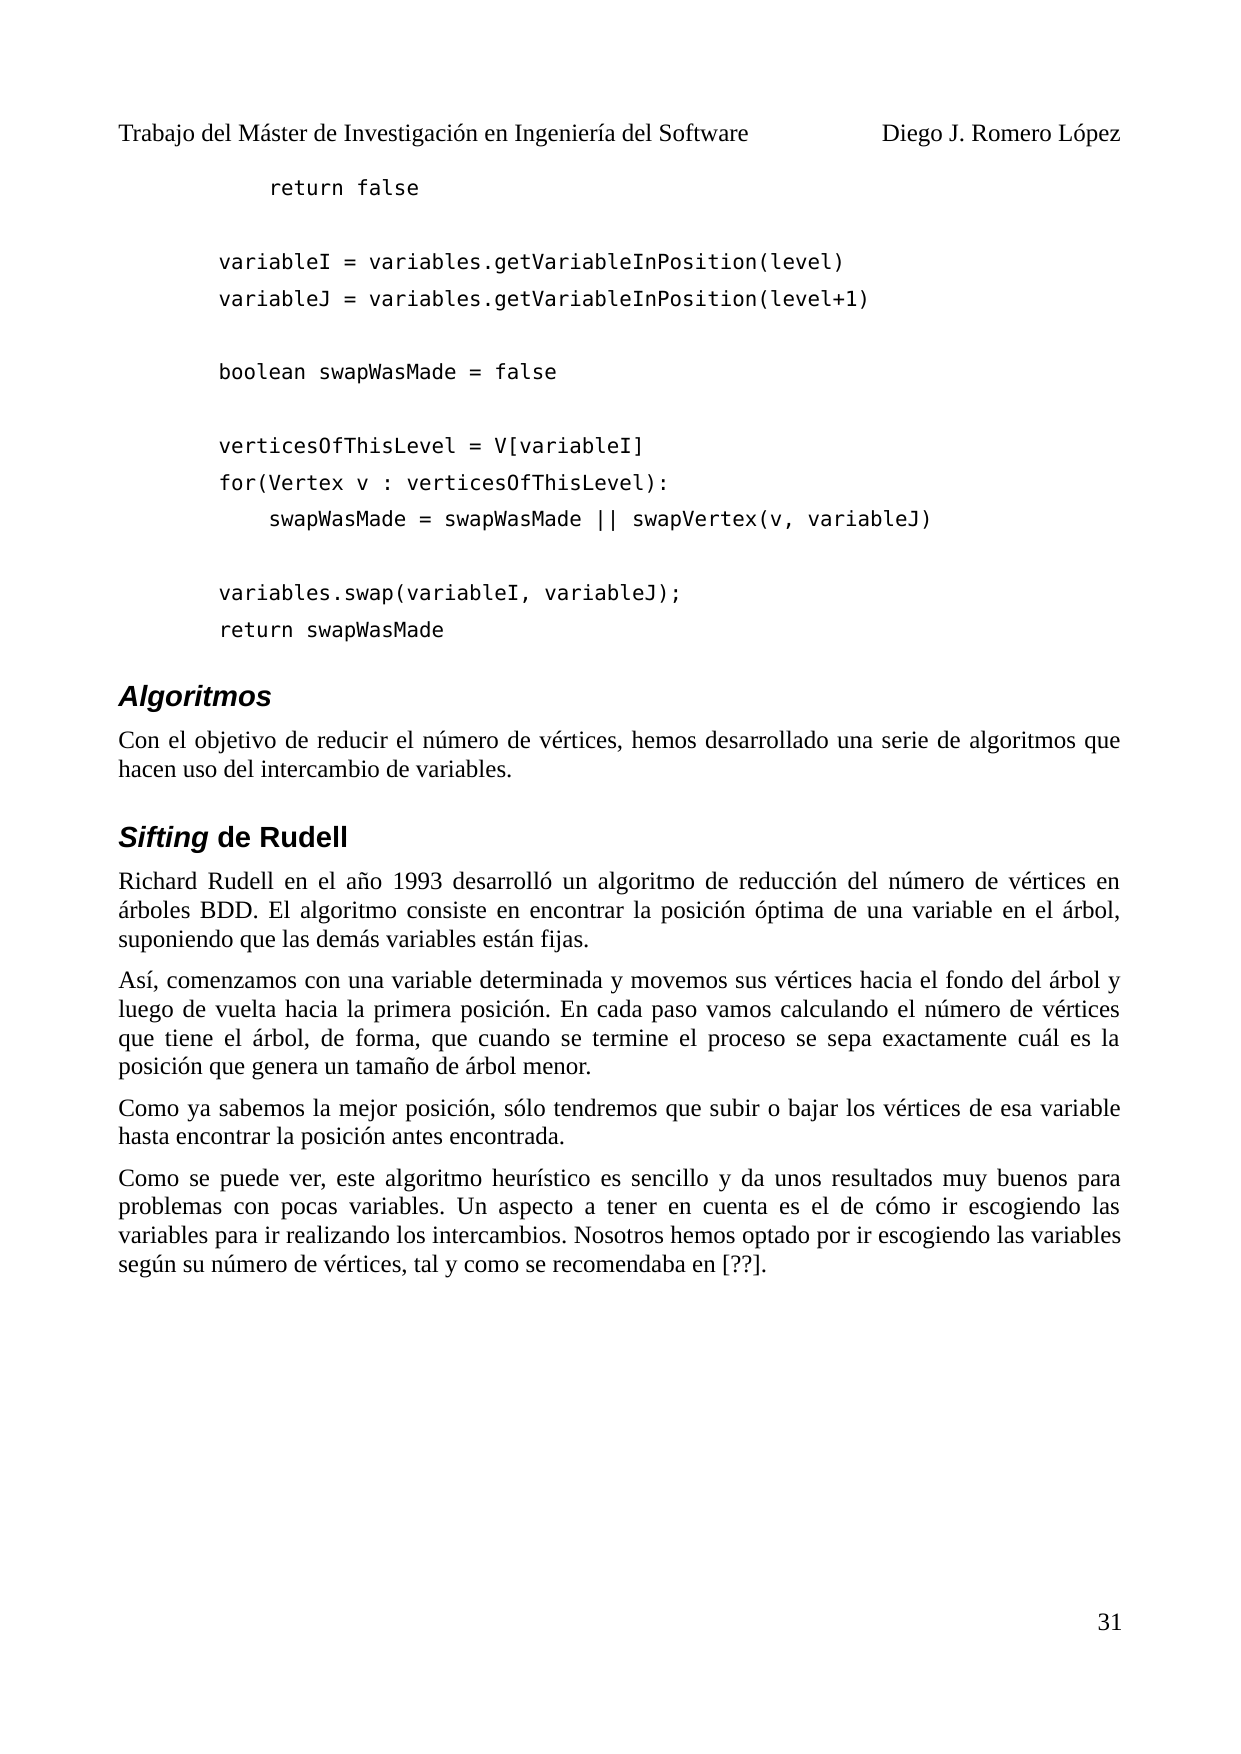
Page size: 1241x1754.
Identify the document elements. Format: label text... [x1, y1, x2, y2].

text variableI = variables.getVariableInPosition(level) [118, 250, 1122, 274]
text variableJ = variables.getVariableInPosition(level+1) [118, 287, 1122, 311]
text verticesOfThisLevel = V[variableI] [118, 434, 1122, 458]
text variables.swap(variableI, variableJ); [118, 581, 1122, 605]
text Como se puede ver, este algoritmo heurístico es sencillo y da unos resultados muy buenos para problemas con pocas variables. Un aspecto a tener en cuenta es el de cómo ir escogiendo las variables para ir realizando los intercambios. Nosotros hemos optado por ir escogiendo las variables según su número de vértices, tal y como se recomendaba en [??]. [118, 1163, 1122, 1278]
subtitle Algoritmos [118, 679, 1122, 713]
text swapWasMade = swapWasMade || swapVertex(v, variableJ) [118, 507, 1122, 532]
text return swapWasMade [118, 618, 1122, 642]
text Con el objetivo de reducir el número de vértices, hemos desarrollado una serie de algoritmos que hacen uso del intercambio de variables. [118, 725, 1122, 783]
text Richard Rudell en el año 1993 desarrolló un algoritmo de reducción del número de vértices en árboles BDD. El algoritmo consiste en encontrar la posición óptima de una variable en el árbol, suponiendo que las demás variables están fijas. [118, 866, 1122, 953]
text boolean swapWasMade = false [118, 360, 1122, 384]
subtitle Sifting de Rudell [118, 820, 1122, 854]
text for(Vertex v : verticesOfThisLevel): [118, 471, 1122, 495]
text Así, comenzamos con una variable determinada y movemos sus vértices hacia el fondo del árbol y luego de vuelta hacia la primera posición. En cada paso vamos calculando el número de vértices que tiene el árbol, de forma, que cuando se termine el proceso se sepa exactamente cuál es la posición que genera un tamaño de árbol menor. [118, 965, 1122, 1080]
text Como ya sabemos la mejor posición, sólo tendremos que subir o bajar los vértices de esa variable hasta encontrar la posición antes encontrada. [118, 1093, 1122, 1150]
text return false [118, 176, 1122, 201]
